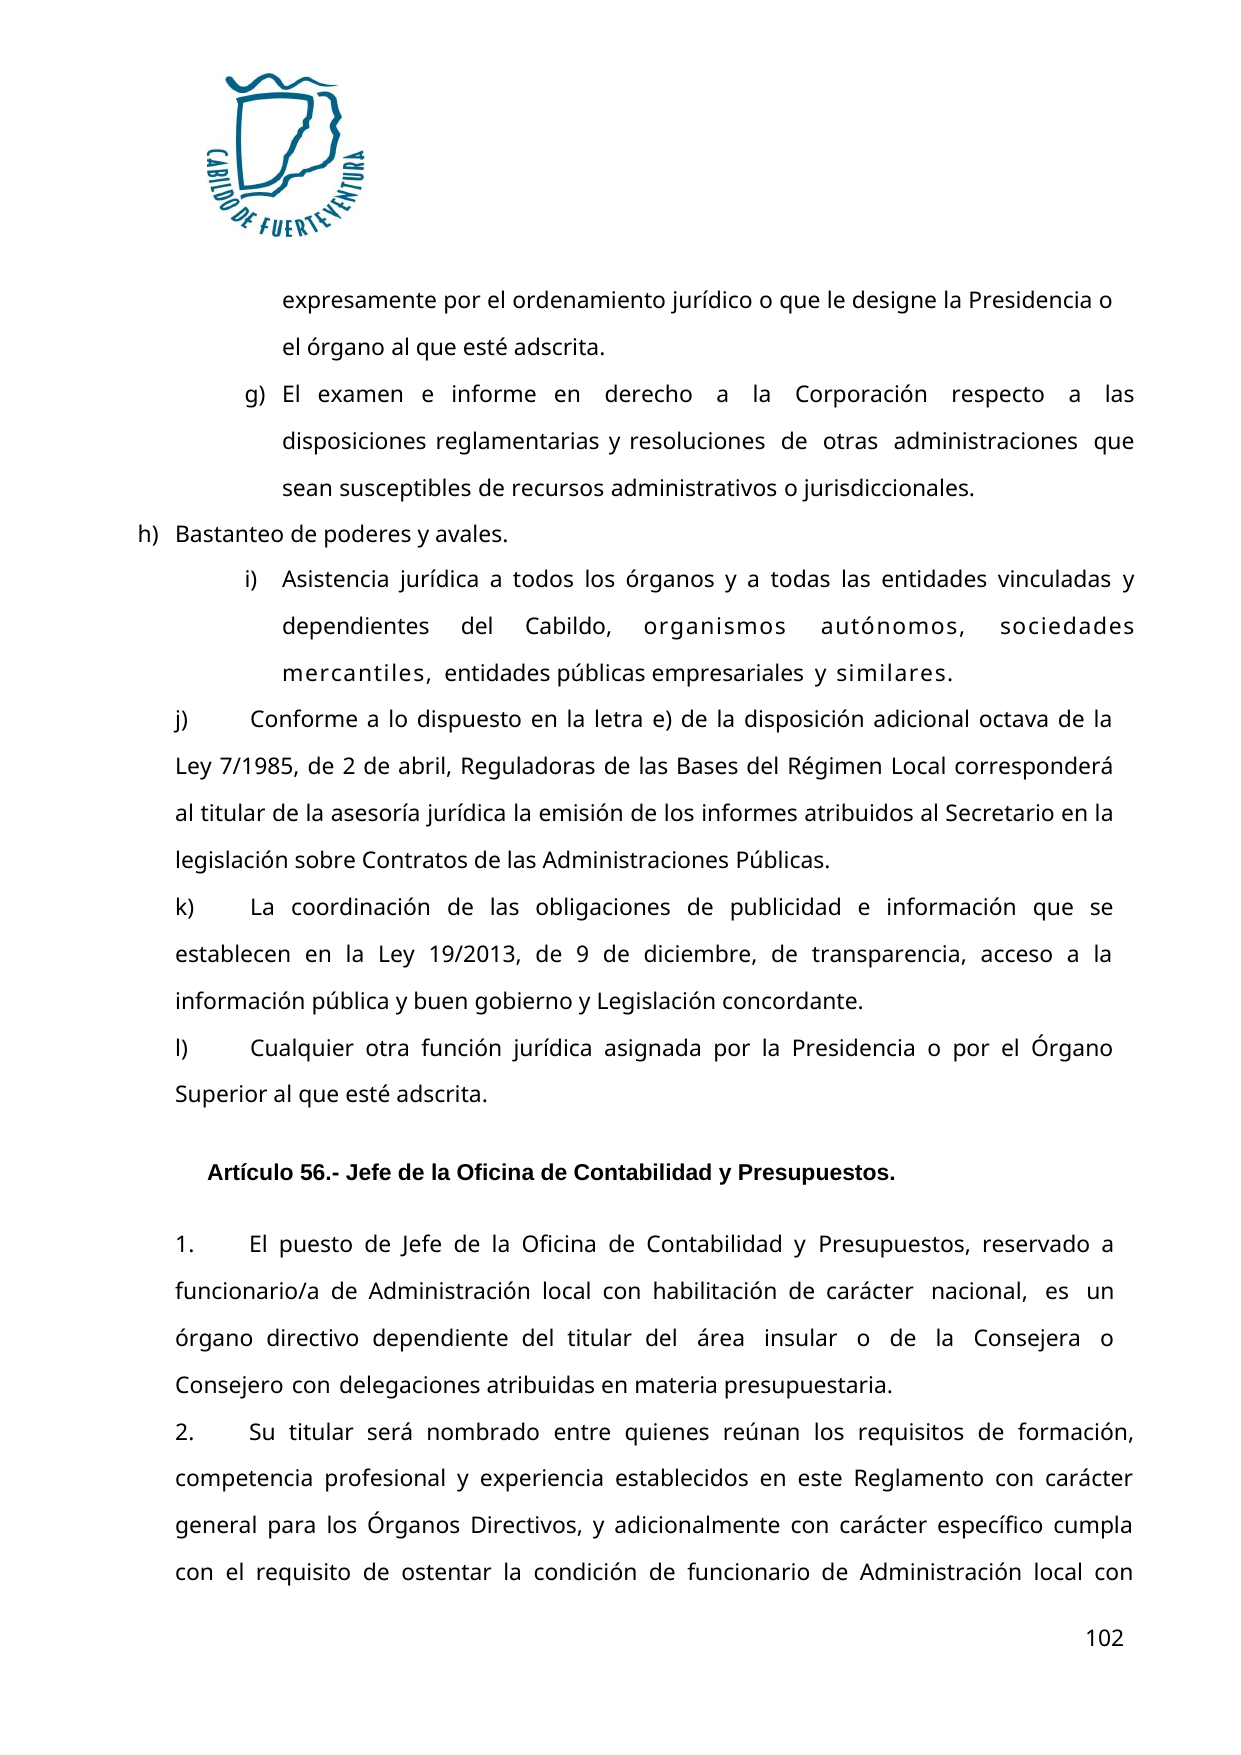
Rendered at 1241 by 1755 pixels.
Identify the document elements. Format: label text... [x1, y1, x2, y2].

subtitle Artículo 56.- Jefe de la Oficina de Contabilidad y Presupuestos. [207, 1159, 1134, 1185]
list La coordinación de las obligaciones de publicidad e información que se establecen en la Ley 19/2013, de 9 de diciembre, de transparencia, acceso a la información pública y buen gobierno y Legislación concordante. [175, 891, 1114, 1016]
list Bastanteo de poderes y avales. [137, 518, 1134, 550]
list Asistencia jurídica a todos los órganos y a todas las entidades vinculadas y dependientes del Cabildo, organismos autónomos, sociedades mercantiles, entidades públicas empresariales y similares. [244, 563, 1134, 688]
list El puesto de Jefe de la Oficina de Contabilidad y Presupuestos, reservado a funcionario/a de Administración local con habilitación de carácter nacional, es un órgano directivo dependiente del titular del área insular o de la Consejera o Consejero con delegaciones atribuidas en materia presupuestaria. [175, 1228, 1114, 1400]
list El examen e informe en derecho a la Corporación respecto a las disposiciones reglamentarias y resoluciones de otras administraciones que sean susceptibles de recursos administrativos o jurisdiccionales. [244, 378, 1134, 503]
list Su titular será nombrado entre quienes reúnan los requisitos de formación, competencia profesional y experiencia establecidos en este Reglamento con carácter general para los Órganos Directivos, y adicionalmente con carácter específico cumpla con el requisito de ostentar la condición de funcionario de Administración local con [175, 1415, 1134, 1587]
list Conforme a lo dispuesto en la letra e) de la disposición adicional octava de la Ley 7/1985, de 2 de abril, Reguladoras de las Bases del Régimen Local corresponderá al titular de la asesoría jurídica la emisión de los informes atribuidos al Secretario en la legislación sobre Contratos de las Administraciones Públicas. [175, 703, 1114, 875]
text expresamente por el ordenamiento jurídico o que le designe la Presidencia o el órgano al que esté adscrita. [282, 284, 1114, 362]
list Cualquier otra función jurídica asignada por la Presidencia o por el Órgano Superior al que esté adscrita. [175, 1032, 1114, 1109]
